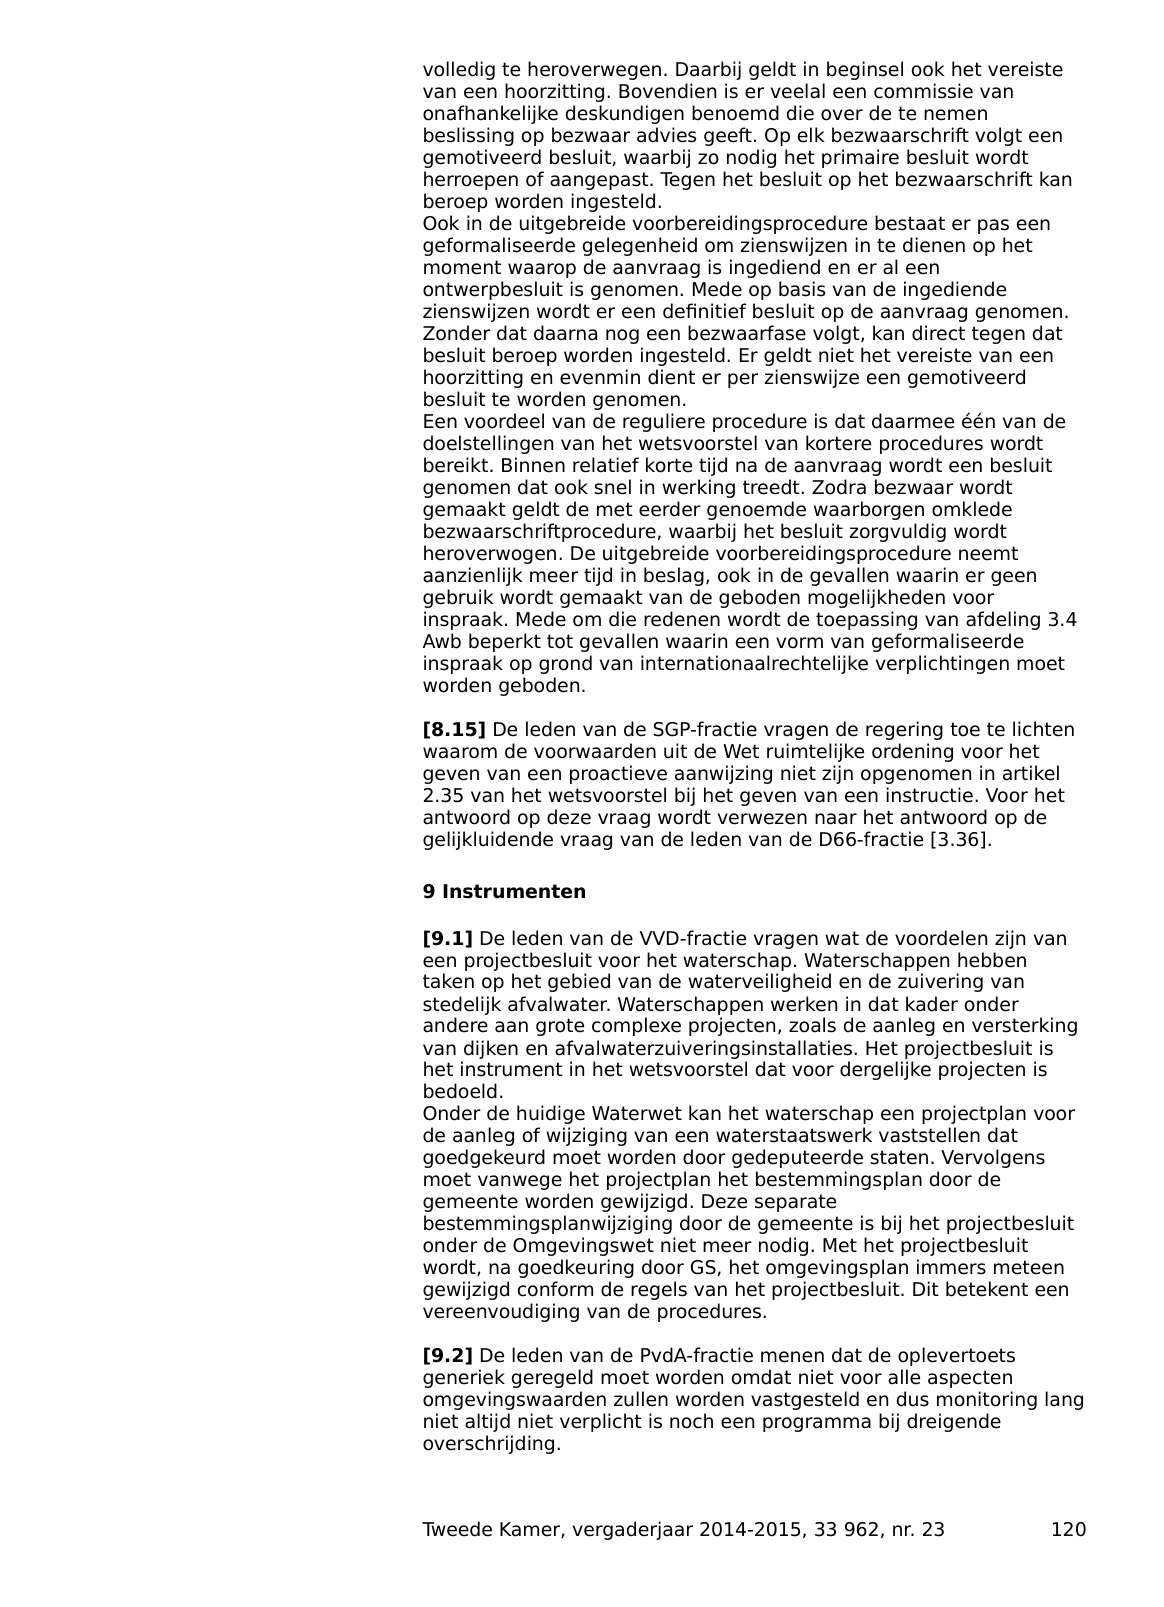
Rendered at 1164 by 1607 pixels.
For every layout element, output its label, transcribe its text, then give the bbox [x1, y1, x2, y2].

text [8.15] De leden van de SGP-fractie vragen de regering toe te lichten waarom de voorwaarden uit de Wet ruimtelijke ordening voor het geven van een proactieve aanwijzing niet zijn opgenomen in artikel 2.35 van het wetsvoorstel bij het geven van een instructie. Voor het antwoord op deze vraag wordt verwezen naar het antwoord op de gelijkluidende vraag van de leden van de D66-fractie [3.36]. [422, 719, 1087, 851]
text [9.1] De leden van de VVD-fractie vragen wat de voordelen zijn van een projectbesluit voor het waterschap. Waterschappen hebben taken op het gebied van de waterveiligheid en de zuivering van stedelijk afvalwater. Waterschappen werken in dat kader onder andere aan grote complexe projecten, zoals de aanleg en versterking van dijken en afvalwaterzuiveringsinstallaties. Het projectbesluit is het instrument in het wetsvoorstel dat voor dergelijke projecten is bedoeld. [422, 927, 1087, 1103]
text Ook in de uitgebreide voorbereidingsprocedure bestaat er pas een geformaliseerde gelegenheid om zienswijzen in te dienen op het moment waarop de aanvraag is ingediend en er al een ontwerpbesluit is genomen. Mede op basis van de ingediende zienswijzen wordt er een definitief besluit op de aanvraag genomen. Zonder dat daarna nog een bezwaarfase volgt, kan direct tegen dat besluit beroep worden ingesteld. Er geldt niet het vereiste van een hoorzitting en evenmin dient er per zienswijze een gemotiveerd besluit te worden genomen. [422, 213, 1087, 411]
text Onder de huidige Waterwet kan het waterschap een projectplan voor de aanleg of wijziging van een waterstaatswerk vaststellen dat goedgekeurd moet worden door gedeputeerde staten. Vervolgens moet vanwege het projectplan het bestemmingsplan door de gemeente worden gewijzigd. Deze separate bestemmingsplanwijziging door de gemeente is bij het projectbesluit onder de Omgevingswet niet meer nodig. Met het projectbesluit wordt, na goedkeuring door GS, het omgevingsplan immers meteen gewijzigd conform de regels van het projectbesluit. Dit betekent een vereenvoudiging van de procedures. [422, 1103, 1087, 1323]
text volledig te heroverwegen. Daarbij geldt in beginsel ook het vereiste van een hoorzitting. Bovendien is er veelal een commissie van onafhankelijke deskundigen benoemd die over de te nemen beslissing op bezwaar advies geeft. Op elk bezwaarschrift volgt een gemotiveerd besluit, waarbij zo nodig het primaire besluit wordt herroepen of aangepast. Tegen het besluit op het bezwaarschrift kan beroep worden ingesteld. [422, 59, 1087, 213]
text [9.2] De leden van de PvdA-fractie menen dat de oplevertoets generiek geregeld moet worden omdat niet voor alle aspecten omgevingswaarden zullen worden vastgesteld en dus monitoring lang niet altijd niet verplicht is noch een programma bij dreigende overschrijding. [422, 1345, 1087, 1455]
subtitle 9 Instrumenten [422, 881, 1087, 902]
text Een voordeel van de reguliere procedure is dat daarmee één van de doelstellingen van het wetsvoorstel van kortere procedures wordt bereikt. Binnen relatief korte tijd na de aanvraag wordt een besluit genomen dat ook snel in werking treedt. Zodra bezwaar wordt gemaakt geldt de met eerder genoemde waarborgen omklede bezwaarschriftprocedure, waarbij het besluit zorgvuldig wordt heroverwogen. De uitgebreide voorbereidingsprocedure neemt aanzienlijk meer tijd in beslag, ook in de gevallen waarin er geen gebruik wordt gemaakt van de geboden mogelijkheden voor inspraak. Mede om die redenen wordt de toepassing van afdeling 3.4 Awb beperkt tot gevallen waarin een vorm van geformaliseerde inspraak op grond van internationaalrechtelijke verplichtingen moet worden geboden. [422, 411, 1087, 696]
